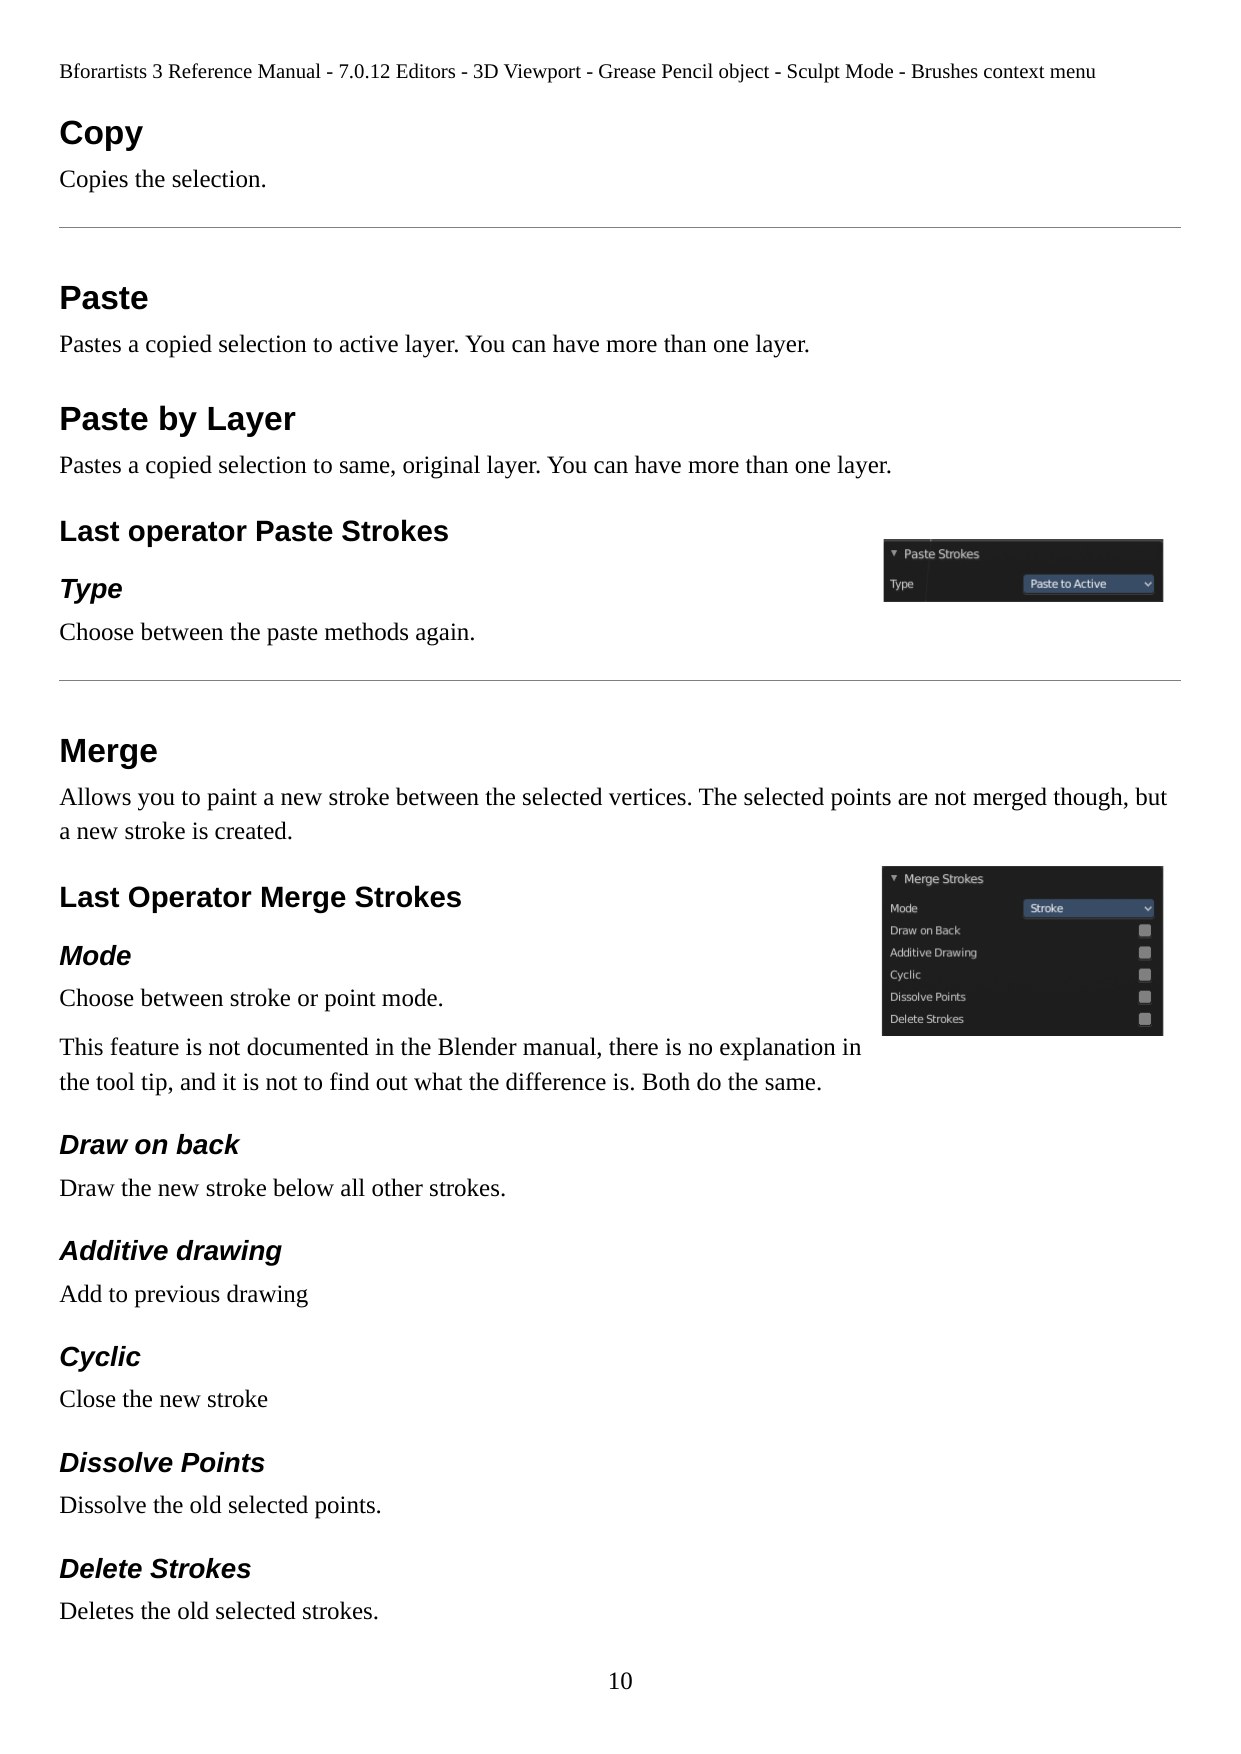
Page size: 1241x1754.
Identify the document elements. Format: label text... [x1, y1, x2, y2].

text Choose between stroke or point mode. [59, 983, 881, 1012]
subtitle [1164, 939, 1181, 971]
text Copies the selection. [59, 164, 1181, 192]
subtitle Dissolve Points [59, 1446, 1181, 1478]
text Draw the new stroke below all other strokes. [59, 1173, 1181, 1201]
subtitle Mode [59, 939, 881, 971]
text Deletes the old selected strokes. [59, 1596, 1181, 1625]
text Choose between the paste methods again. [59, 617, 1181, 646]
text This feature is not documented in the Blender manual, there is no explanation in the tool tip, and it is not to find out what the difference is. Both do the same. [59, 1032, 1181, 1096]
text Pastes a copied selection to same, original layer. You can have more than one layer. [59, 450, 1181, 479]
subtitle Copy [59, 113, 1181, 151]
subtitle Cyclic [59, 1340, 1181, 1372]
text Dissolve the old selected points. [59, 1491, 1181, 1519]
subtitle Additive drawing [59, 1234, 1181, 1266]
picture [883, 539, 1164, 602]
text Close the new stroke [59, 1384, 1181, 1413]
subtitle Paste [59, 278, 1181, 316]
picture [881, 866, 1164, 1036]
subtitle Draw on back [59, 1128, 1181, 1160]
subtitle Last Operator Merge Strokes [59, 880, 881, 914]
subtitle Paste by Layer [59, 399, 1181, 437]
subtitle Type [59, 572, 1181, 604]
text Allows you to paint a new stroke between the selected vertices. The selected points are not merged though, but a new stroke is created. [59, 782, 1181, 845]
subtitle Merge [59, 731, 1181, 769]
subtitle Delete Strokes [59, 1552, 1181, 1584]
subtitle [1164, 880, 1181, 914]
subtitle Last operator Paste Strokes [59, 514, 1181, 547]
text Pastes a copied selection to active layer. You can have more than one layer. [59, 329, 1181, 358]
text Add to previous drawing [59, 1279, 1181, 1307]
